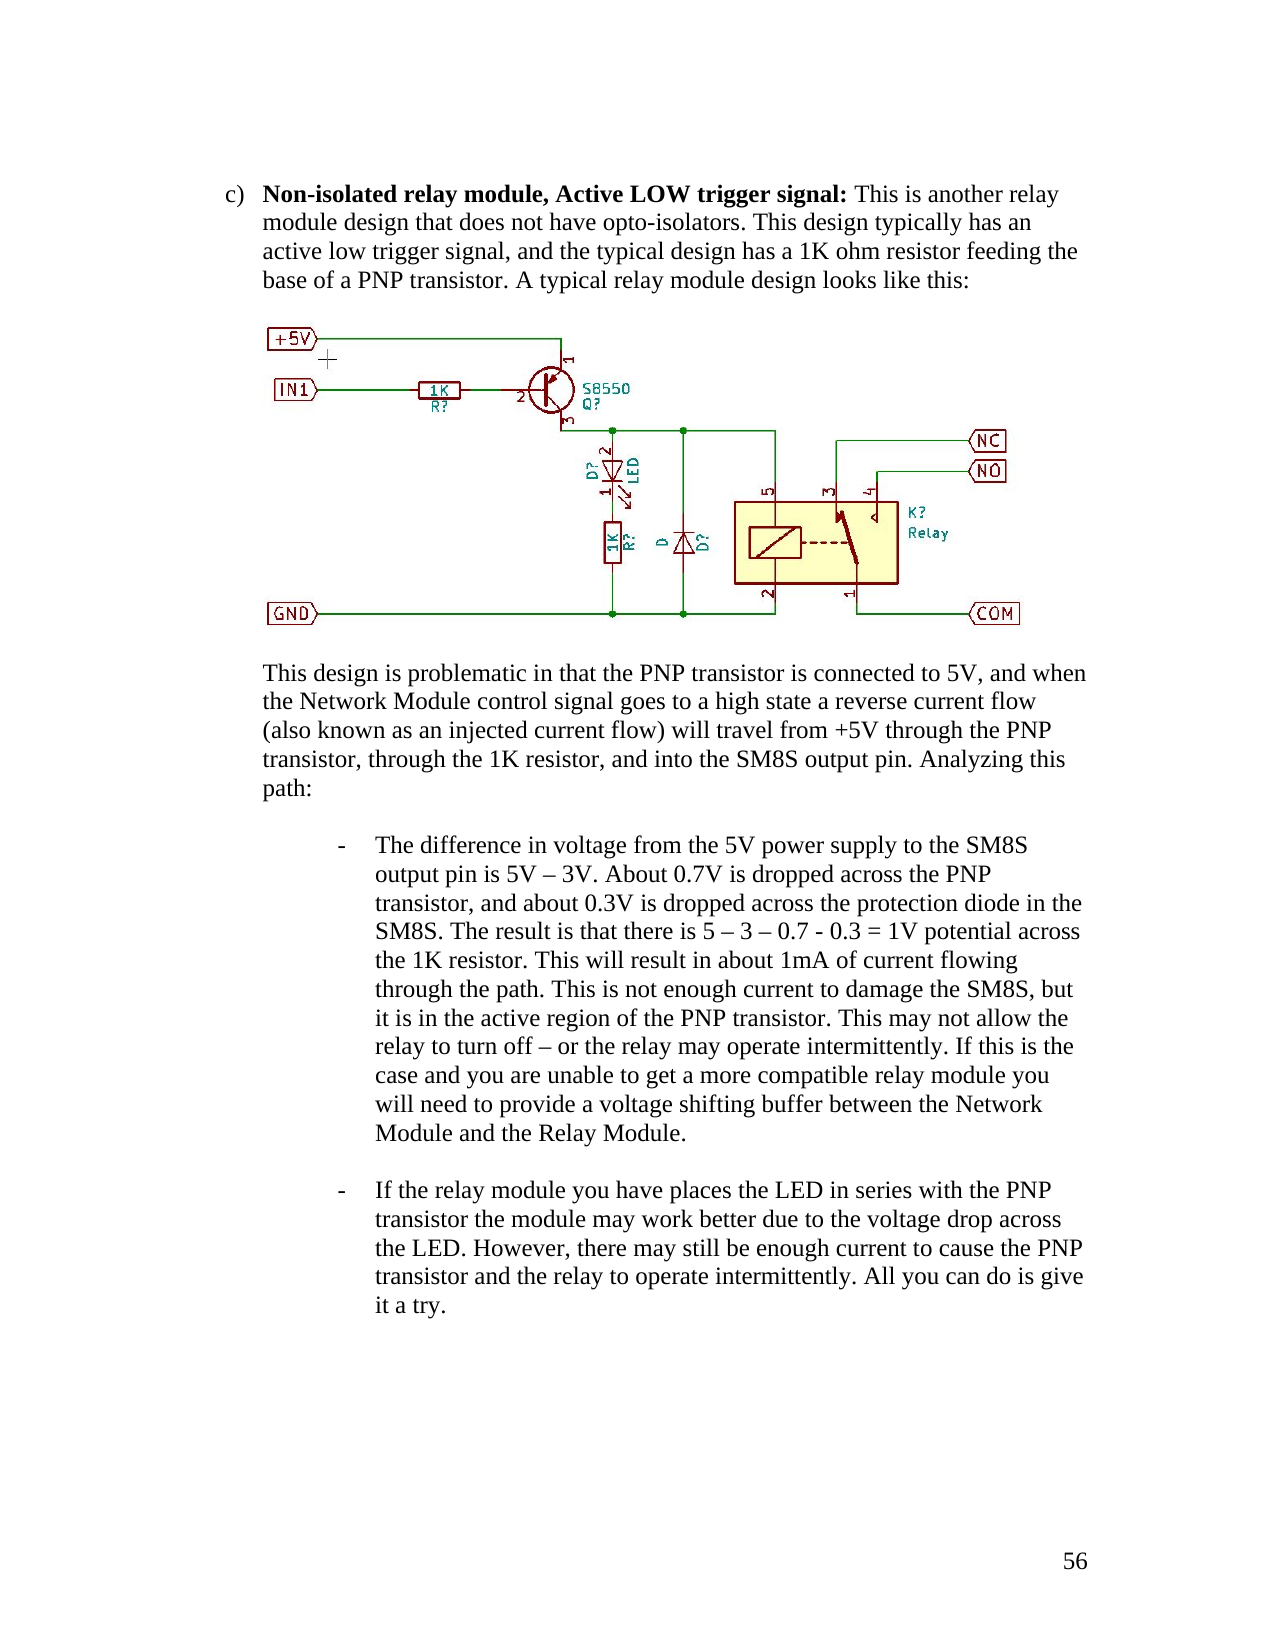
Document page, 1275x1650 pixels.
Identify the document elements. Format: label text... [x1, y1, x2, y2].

text This design is problematic in that the PNP transistor is connected to 5V, and when the Network Module control signal goes to a high state a reverse current flow (also known as an injected current flow) will travel from +5V through the PNP transistor, through the 1K resistor, and into the SM8S output pin. Analyzing this path: [262, 658, 1087, 801]
list Non-isolated relay module, Active LOW trigger signal: This is another relay module design that does not have opto-isolators. This design typically has an active low trigger signal, and the typical design has a 1K ohm resistor feeding the base of a PNP transistor. A typical relay module design looks like this: [225, 179, 1087, 294]
list If the relay module you have places the LED in series with the PNP transistor the module may work better due to the voltage drop across the LED. However, there may still be enough current to cause the PNP transistor and the relay to operate intermittently. All you can do is give it a try. [337, 1175, 1087, 1319]
picture [262, 322, 1024, 629]
list The difference in voltage from the 5V power supply to the SM8S output pin is 5V – 3V. About 0.7V is dropped across the PNP transistor, and about 0.3V is dropped across the protection diode in the SM8S. The result is that there is 5 – 3 – 0.7 - 0.3 = 1V potential across the 1K resistor. This will result in about 1mA of current flowing through the path. This is not enough current to damage the SM8S, but it is in the active region of the PNP transistor. This may not allow the relay to turn off – or the relay may operate intermittently. If this is the case and you are unable to get a more compatible relay module you will need to provide a voltage shifting buffer between the Network Module and the Relay Module. [337, 830, 1087, 1146]
